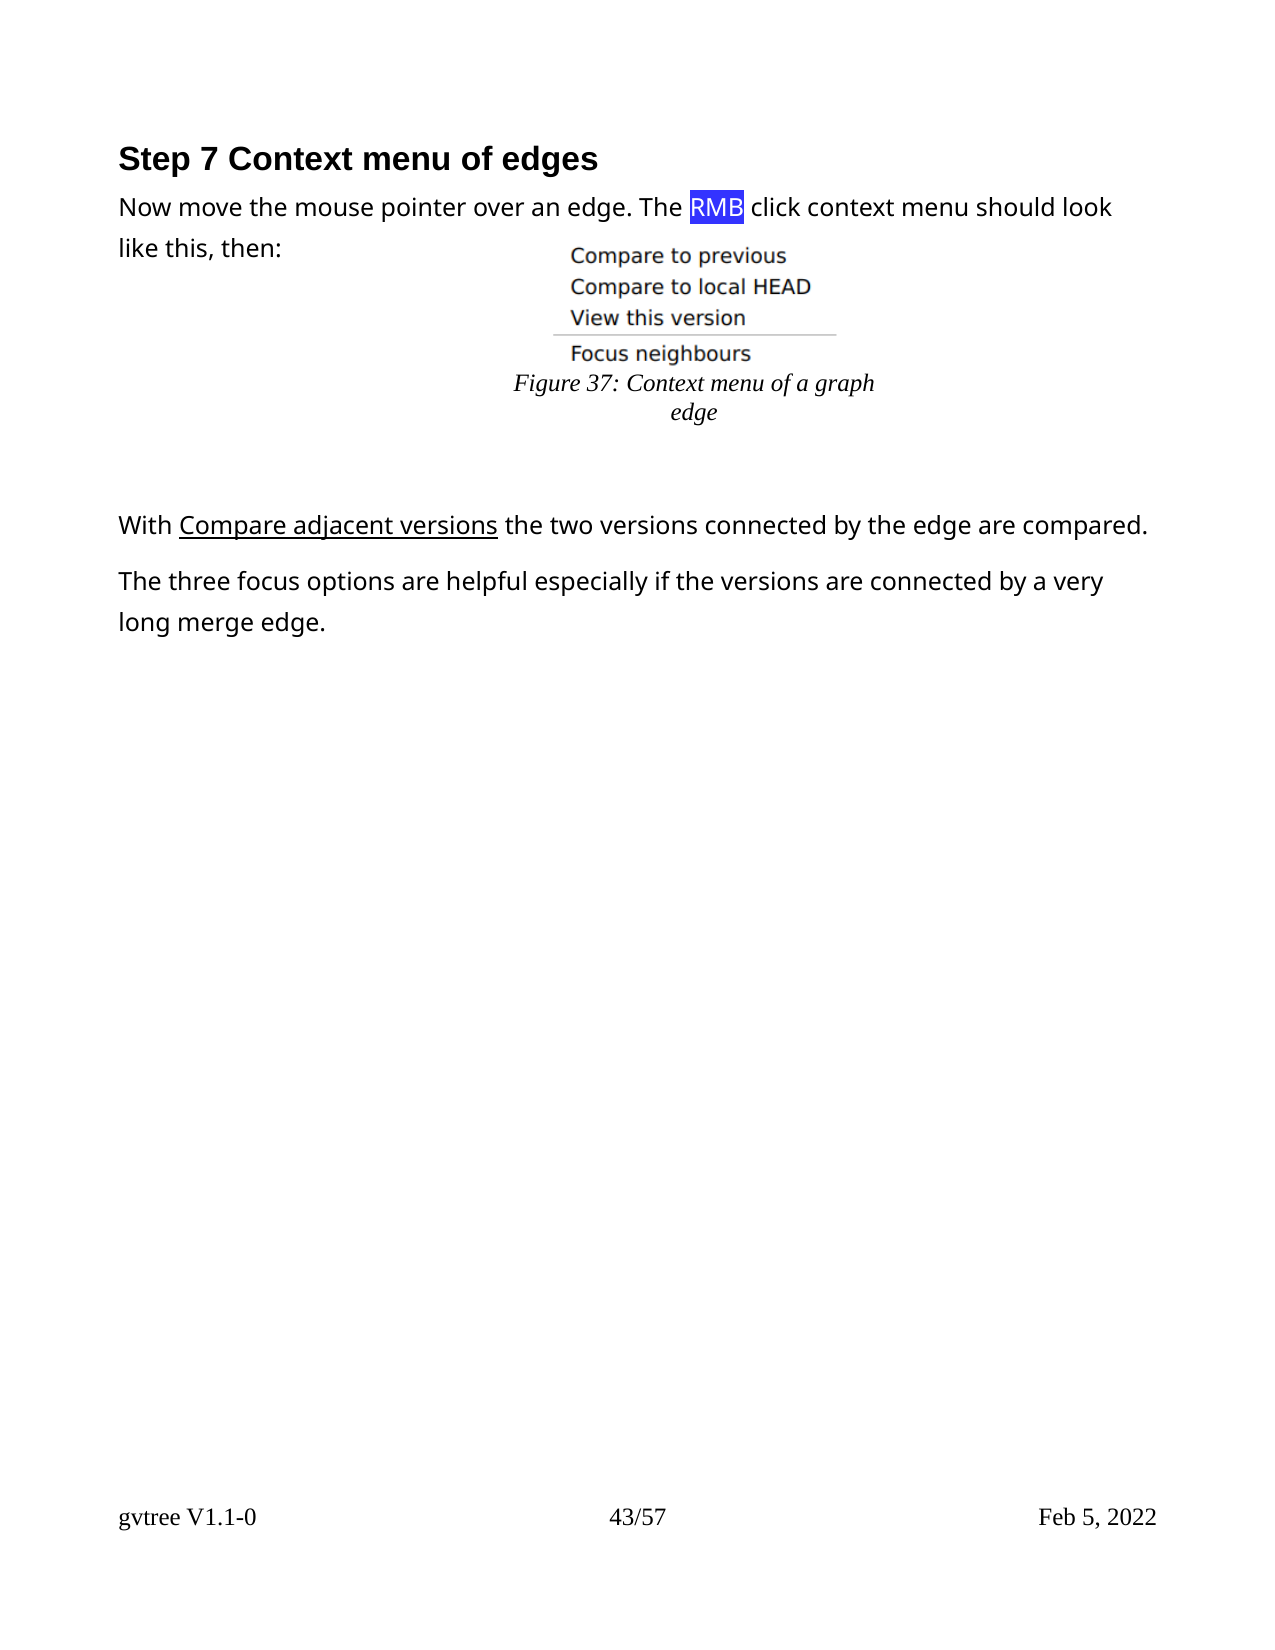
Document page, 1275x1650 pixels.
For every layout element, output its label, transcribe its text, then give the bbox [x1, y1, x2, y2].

text With Compare adjacent versions the two versions connected by the edge are compared. [118, 508, 1157, 542]
text Figure 37: Context menu of a graph edge [493, 369, 897, 426]
text The three focus options are helpful especially if the versions are connected by a very long merge edge. [118, 563, 1157, 638]
text Now move the mouse pointer over an edge. The RMB click context menu should look like this, then: [118, 190, 1157, 265]
text [493, 426, 897, 451]
picture [551, 240, 840, 369]
subtitle Step 7 Context menu of edges [118, 139, 1157, 178]
